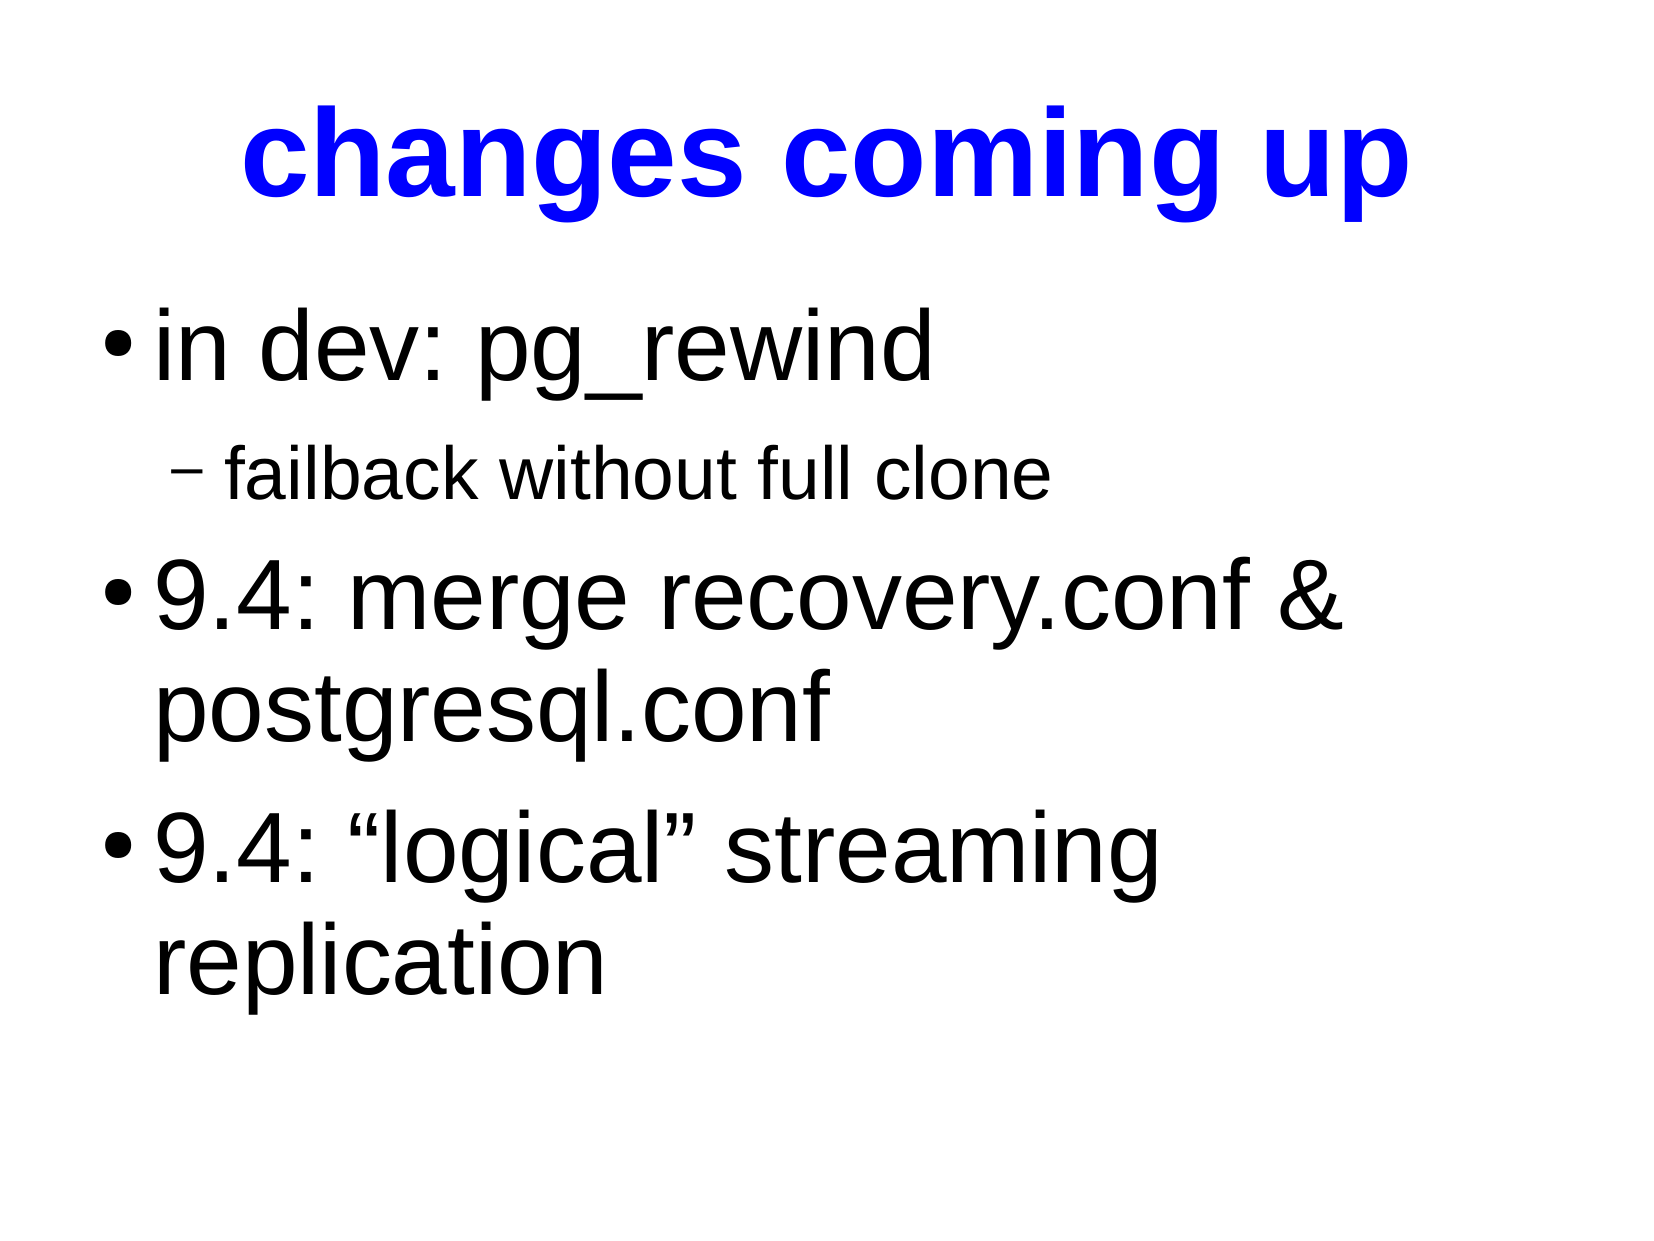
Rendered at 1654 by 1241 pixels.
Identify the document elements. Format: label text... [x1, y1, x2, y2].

list in dev: pg_rewind failback without full clone 9.4: merge recovery.conf & postgresql.conf 9.4: “logical” streaming replication [82, 290, 1591, 1130]
title changes coming up [82, 49, 1571, 257]
